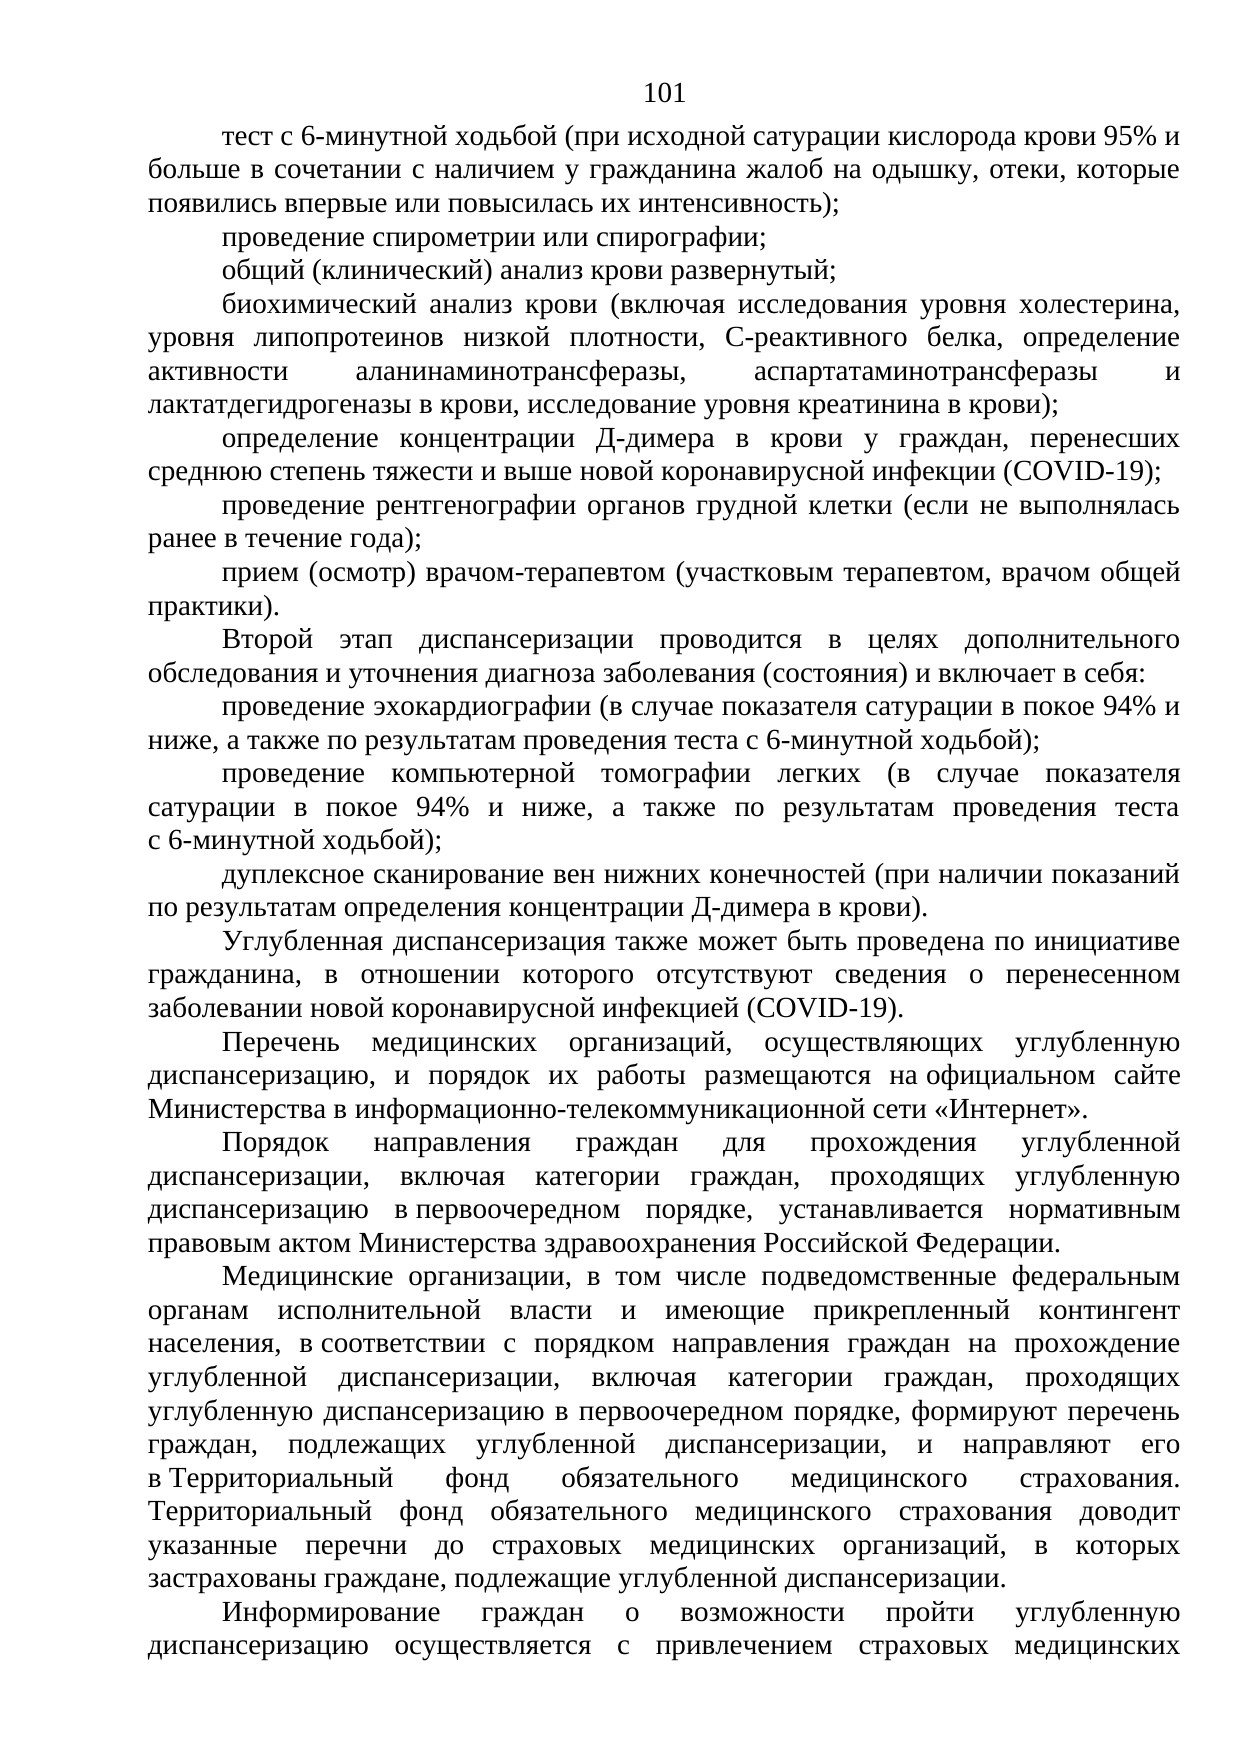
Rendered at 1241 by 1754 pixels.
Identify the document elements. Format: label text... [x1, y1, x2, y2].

text тест с 6-минутной ходьбой (при исходной сатурации кислорода крови 95% и больше в сочетании с наличием у гражданина жалоб на одышку, отеки, которые появились впервые или повысилась их интенсивность); [148, 118, 1181, 219]
text проведение рентгенографии органов грудной клетки (если не выполнялась ранее в течение года); [148, 487, 1181, 554]
text Информирование граждан о возможности пройти углубленную диспансеризацию осуществляется с привлечением страховых медицинских [148, 1594, 1181, 1661]
text общий (клинический) анализ крови развернутый; [148, 252, 1181, 286]
text Медицинские организации, в том числе подведомственные федеральным органам исполнительной власти и имеющие прикрепленный контингент населения, в соответствии с порядком направления граждан на прохождение углубленной диспансеризации, включая категории граждан, проходящих углубленную диспансеризацию в первоочередном порядке, формируют перечень граждан, подлежащих углубленной диспансеризации, и направляют его в Территориальный фонд обязательного медицинского страхования. Территориальный фонд обязательного медицинского страхования доводит указанные перечни до страховых медицинских организаций, в которых застрахованы граждане, подлежащие углубленной диспансеризации. [148, 1258, 1181, 1594]
text проведение компьютерной томографии легких (в случае показателя сатурации в покое 94% и ниже, а также по результатам проведения теста с 6‑минутной ходьбой); [148, 755, 1181, 856]
text Второй этап диспансеризации проводится в целях дополнительного обследования и уточнения диагноза заболевания (состояния) и включает в себя: [148, 621, 1181, 688]
text определение концентрации Д-димера в крови у граждан, перенесших среднюю степень тяжести и выше новой коронавирусной инфекции (COVID-19); [148, 420, 1181, 487]
text Углубленная диспансеризация также может быть проведена по инициативе гражданина, в отношении которого отсутствуют сведения о перенесенном заболевании новой коронавирусной инфекцией (COVID-19). [148, 923, 1181, 1024]
text прием (осмотр) врачом-терапевтом (участковым терапевтом, врачом общей практики). [148, 554, 1181, 621]
text биохимический анализ крови (включая исследования уровня холестерина, уровня липопротеинов низкой плотности, C-реактивного белка, определение активности аланинаминотрансферазы, аспартатаминотрансферазы и лактатдегидрогеназы в крови, исследование уровня креатинина в крови); [148, 286, 1181, 420]
text Порядок направления граждан для прохождения углубленной диспансеризации, включая категории граждан, проходящих углубленную диспансеризацию в первоочередном порядке, устанавливается нормативным правовым актом Министерства здравоохранения Российской Федерации. [148, 1124, 1181, 1258]
text проведение спирометрии или спирографии; [148, 219, 1181, 252]
text проведение эхокардиографии (в случае показателя сатурации в покое 94% и ниже, а также по результатам проведения теста с 6-минутной ходьбой); [148, 688, 1181, 755]
text Перечень медицинских организаций, осуществляющих углубленную диспансеризацию, и порядок их работы размещаются на официальном сайте Министерства в информационно-телекоммуникационной сети «Интернет». [148, 1024, 1181, 1124]
text дуплексное сканирование вен нижних конечностей (при наличии показаний по результатам определения концентрации Д-димера в крови). [148, 856, 1181, 923]
